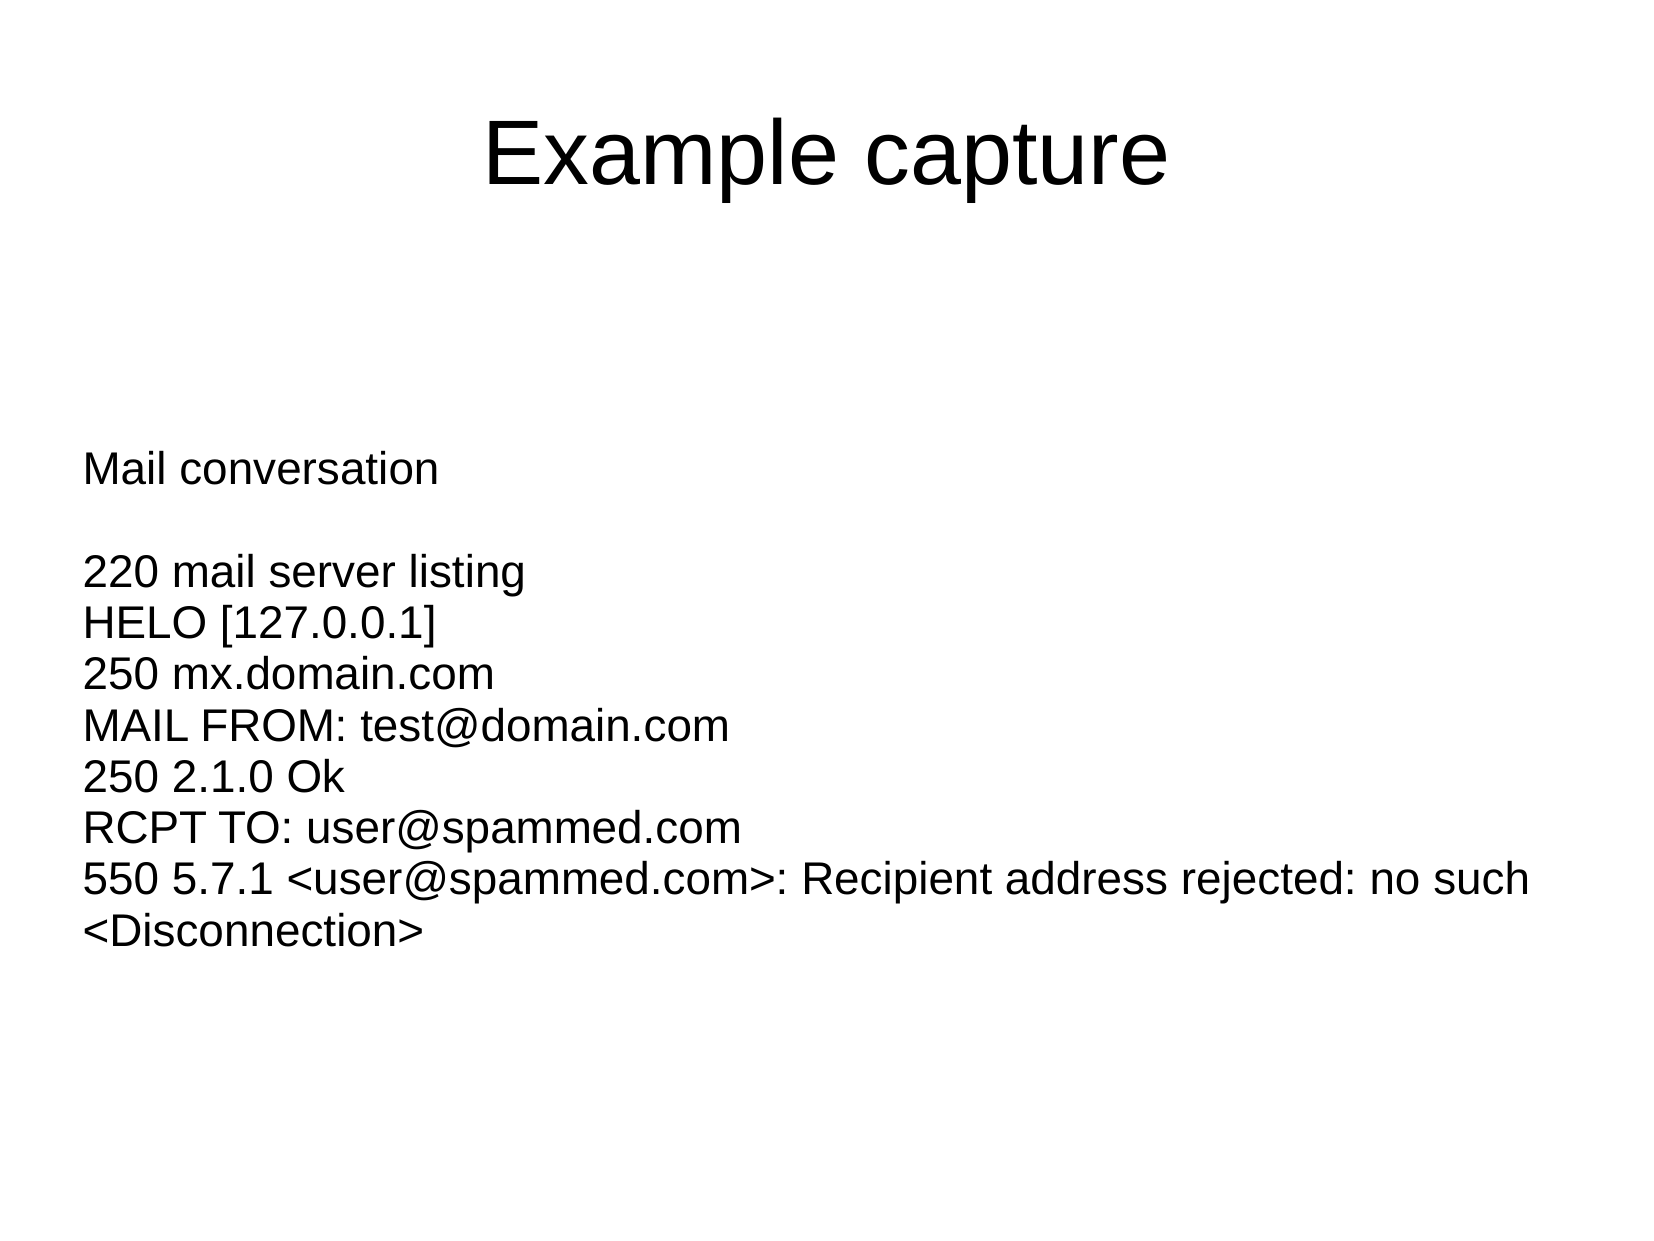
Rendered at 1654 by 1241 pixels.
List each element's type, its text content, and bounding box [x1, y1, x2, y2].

subtitle Mail conversation 220 mail server listing HELO [127.0.0.1] 250 mx.domain.com MAIL FROM: test@domain.com 250 2.1.0 Ok RCPT TO: user@spammed.com 550 5.7.1 <user@spammed.com>: Recipient address rejected: no such <Disconnection> [82, 297, 1571, 1102]
title Example capture [82, 56, 1571, 250]
